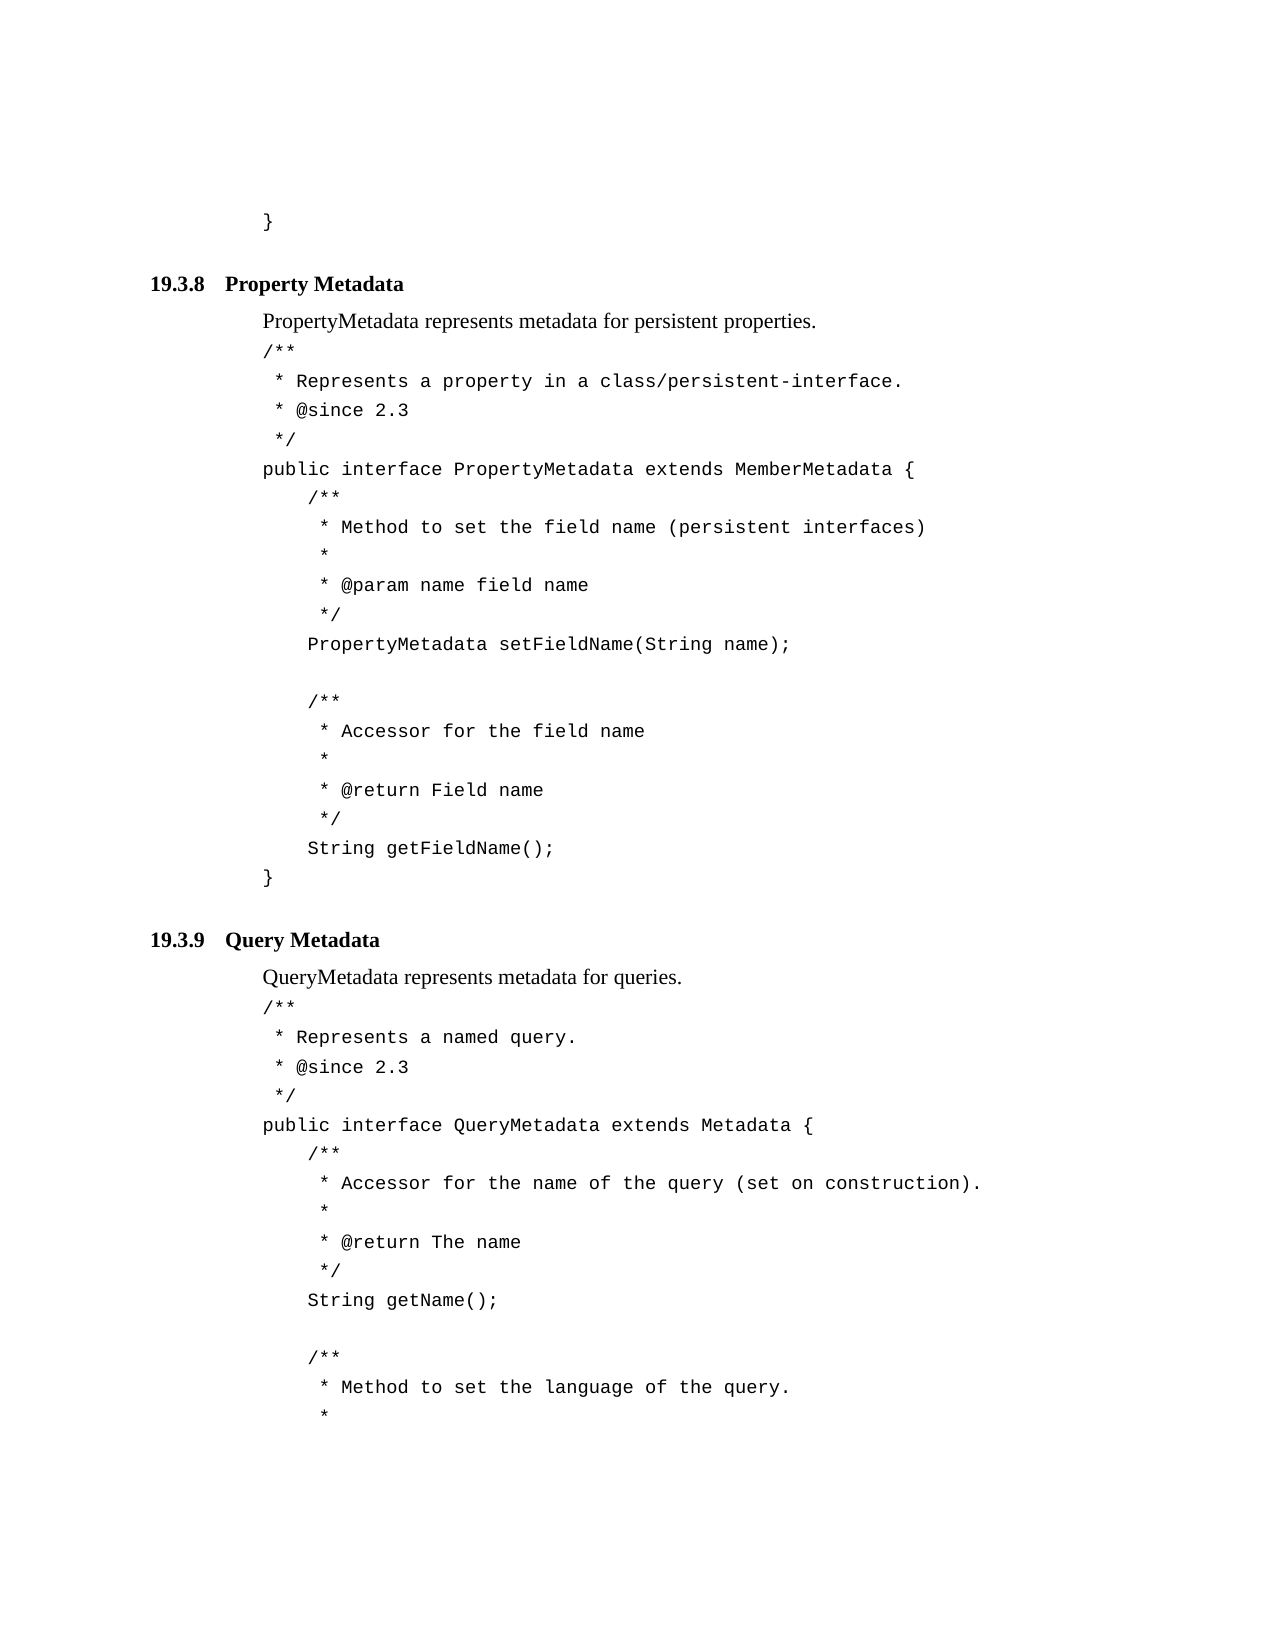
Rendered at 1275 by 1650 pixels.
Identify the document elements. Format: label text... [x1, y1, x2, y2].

text * Represents a named query. [262, 1027, 1125, 1049]
text } [262, 866, 1125, 889]
text /** [262, 997, 1125, 1020]
text * [262, 749, 1125, 772]
text * Method to set the language of the query. [262, 1377, 1125, 1399]
text * [262, 1202, 1125, 1224]
text /** [262, 691, 1125, 714]
text */ [262, 808, 1125, 831]
text PropertyMetadata setFieldName(String name); [262, 633, 1125, 656]
text * @return The name [262, 1231, 1125, 1254]
text public interface QueryMetadata extends Metadata { [262, 1114, 1125, 1137]
text * @return Field name [262, 779, 1125, 802]
text */ [262, 1085, 1125, 1108]
text * @since 2.3 [262, 1056, 1125, 1079]
text * Accessor for the field name [262, 720, 1125, 743]
text /** [262, 1143, 1125, 1166]
text */ [262, 429, 1125, 452]
text */ [262, 1260, 1125, 1283]
text * Method to set the field name (persistent interfaces) [262, 516, 1125, 539]
text QueryMetadata represents metadata for queries. [262, 963, 1125, 989]
text * Represents a property in a class/persistent-interface. [262, 370, 1125, 393]
subtitle Query Metadata [150, 927, 1125, 953]
text */ [262, 604, 1125, 627]
text public interface PropertyMetadata extends MemberMetadata { [262, 458, 1125, 481]
text * @param name field name [262, 574, 1125, 597]
text /** [262, 487, 1125, 510]
text String getFieldName(); [262, 837, 1125, 860]
text /** [262, 341, 1125, 364]
text String getName(); [262, 1289, 1125, 1312]
text * [262, 1406, 1125, 1429]
text * @since 2.3 [262, 399, 1125, 422]
text /** [262, 1347, 1125, 1370]
text PropertyMetadata represents metadata for persistent properties. [262, 307, 1125, 333]
text } [262, 210, 1125, 233]
text * Accessor for the name of the query (set on construction). [262, 1172, 1125, 1195]
subtitle Property Metadata [150, 270, 1125, 296]
text * [262, 545, 1125, 568]
